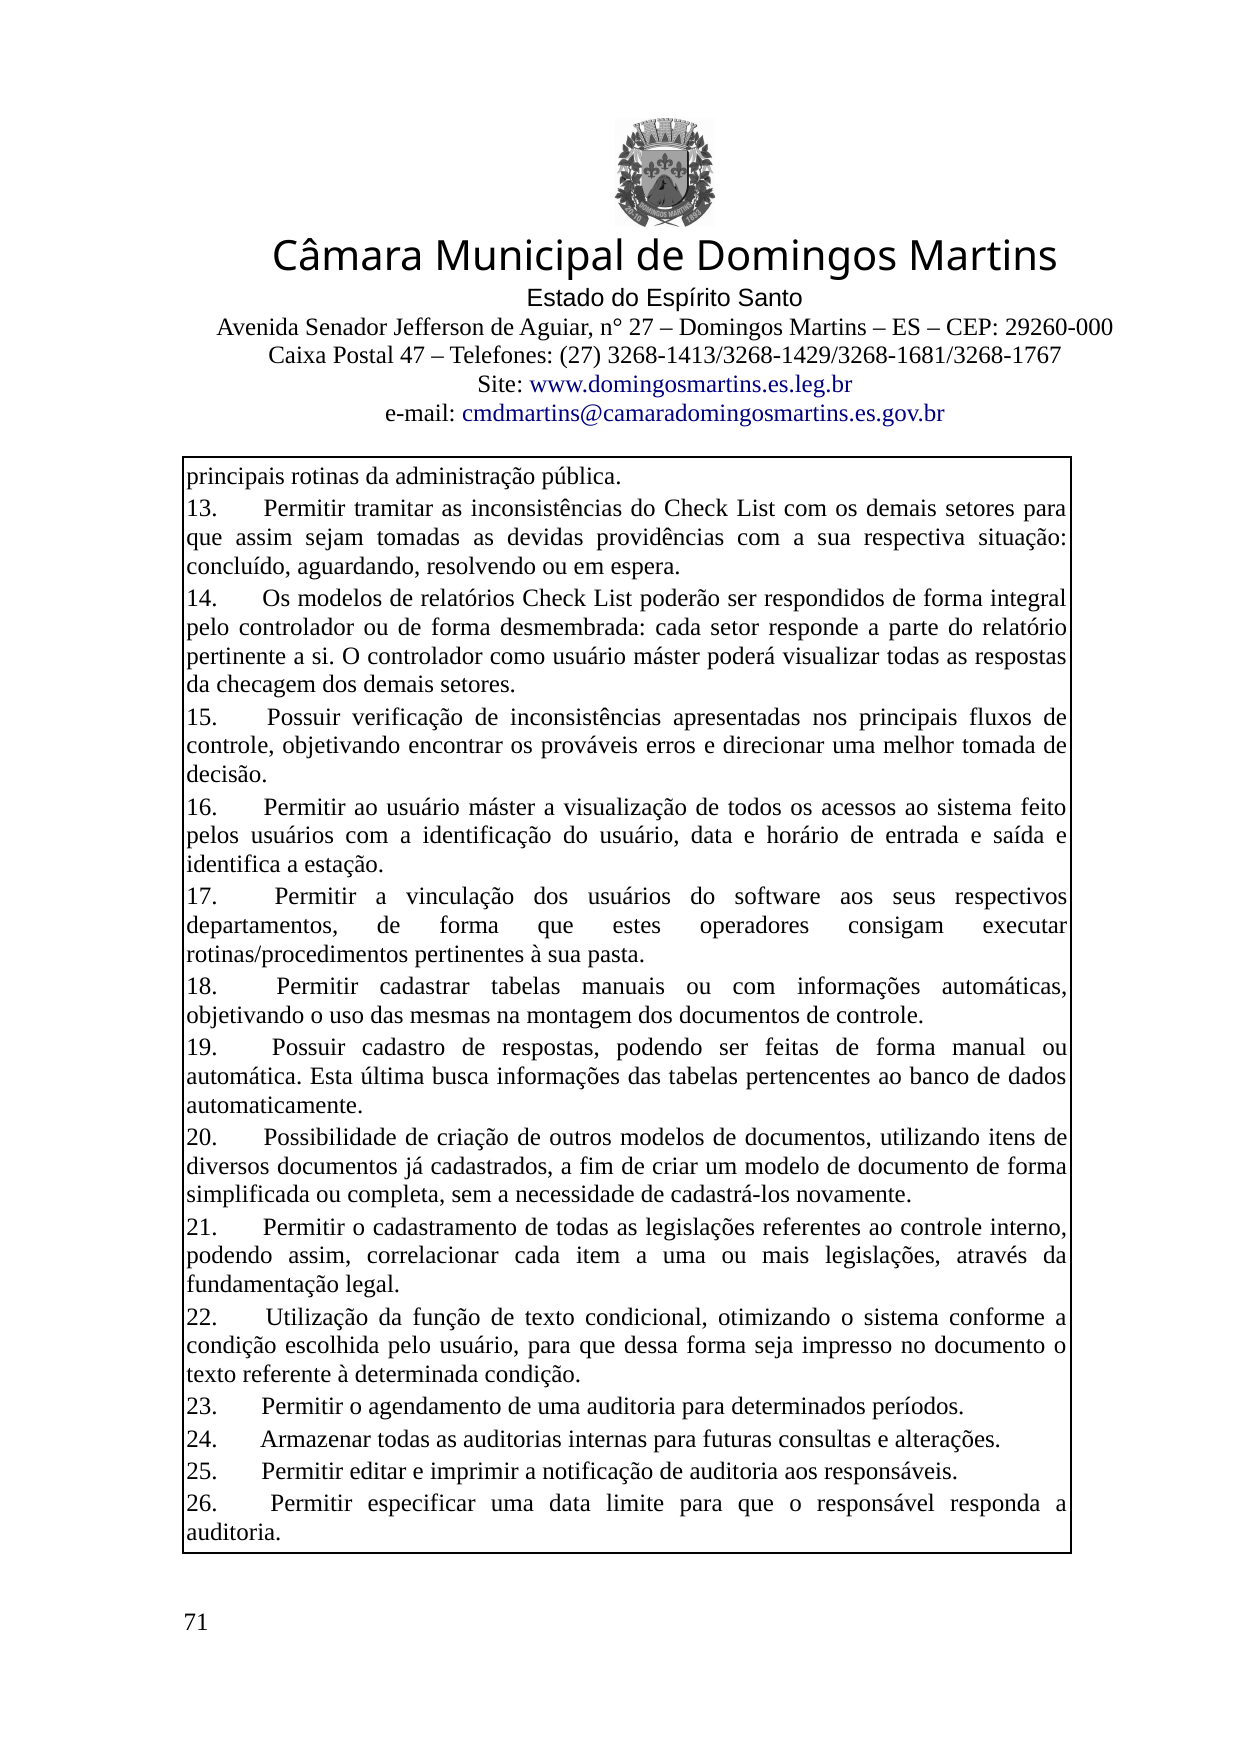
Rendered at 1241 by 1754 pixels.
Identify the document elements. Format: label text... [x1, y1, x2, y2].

table_header principais rotinas da administração pública. 13. Permitir tramitar as inconsistências do Check List com os demais setores para que assim sejam tomadas as devidas providências com a sua respectiva situação: concluído, aguardando, resolvendo ou em espera. 14. Os modelos de relatórios Check List poderão ser respondidos de forma integral pelo controlador ou de forma desmembrada: cada setor responde a parte do relatório pertinente a si. O controlador como usuário máster poderá visualizar todas as respostas da checagem dos demais setores. 15. Possuir verificação de inconsistências apresentadas nos principais fluxos de controle, objetivando encontrar os prováveis erros e direcionar uma melhor tomada de decisão. 16. Permitir ao usuário máster a visualização de todos os acessos ao sistema feito pelos usuários com a identificação do usuário, data e horário de entrada e saída e identifica a estação. 17. Permitir a vinculação dos usuários do software aos seus respectivos departamentos, de forma que estes operadores consigam executar rotinas/procedimentos pertinentes à sua pasta. 18. Permitir cadastrar tabelas manuais ou com informações automáticas, objetivando o uso das mesmas na montagem dos documentos de controle. 19. Possuir cadastro de respostas, podendo ser feitas de forma manual ou automática. Esta última busca informações das tabelas pertencentes ao banco de dados automaticamente. 20. Possibilidade de criação de outros modelos de documentos, utilizando itens de diversos documentos já cadastrados, a fim de criar um modelo de documento de forma simplificada ou completa, sem a necessidade de cadastrá-los novamente. 21. Permitir o cadastramento de todas as legislações referentes ao controle interno, podendo assim, correlacionar cada item a uma ou mais legislações, através da fundamentação legal. 22. Utilização da função de texto condicional, otimizando o sistema conforme a condição escolhida pelo usuário, para que dessa forma seja impresso no documento o texto referente à determinada condição. 23. Permitir o agendamento de uma auditoria para determinados períodos. 24. Armazenar todas as auditorias internas para futuras consultas e alterações. 25. Permitir editar e imprimir a notificação de auditoria aos responsáveis. 26. Permitir especificar uma data limite para que o responsável responda a auditoria. [184, 458, 1070, 1552]
